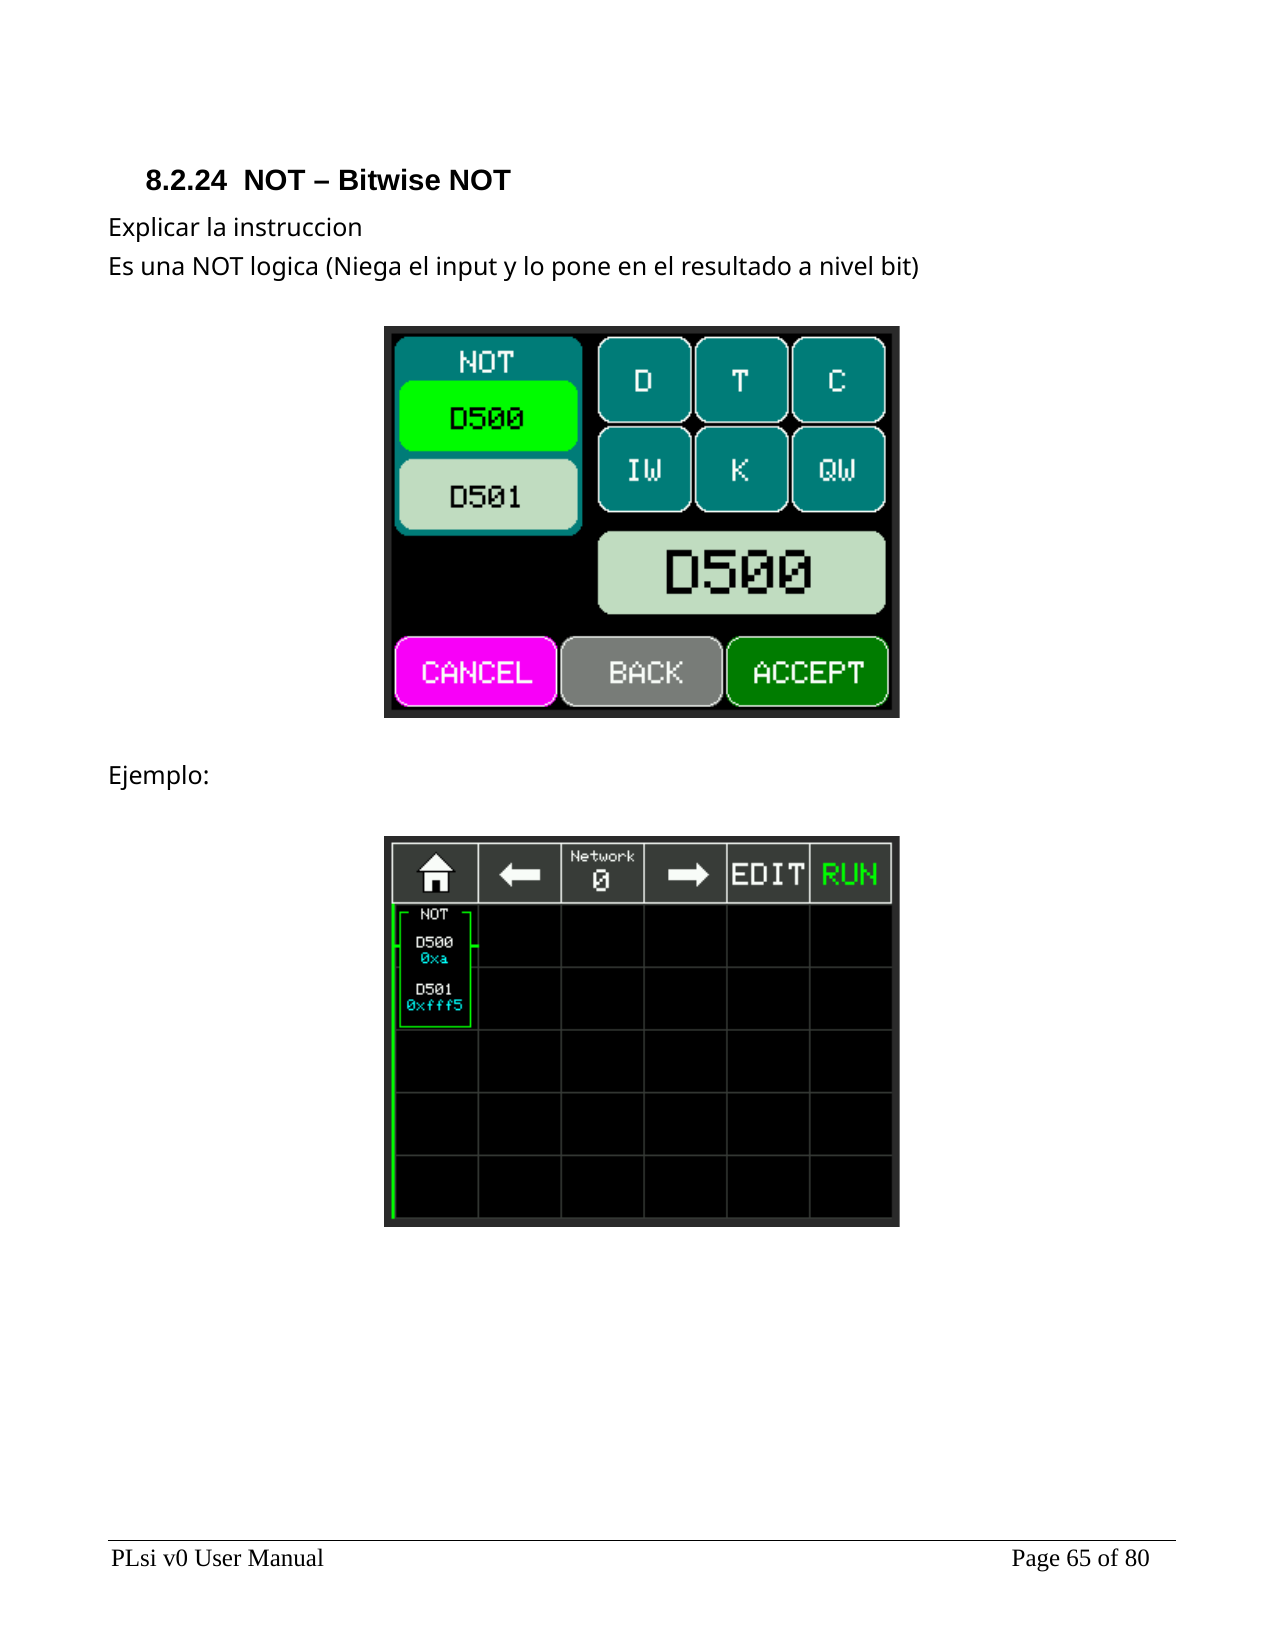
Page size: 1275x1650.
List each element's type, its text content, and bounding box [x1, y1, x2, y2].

subtitle 8.2.24 NOT – Bitwise NOT [145, 163, 1176, 197]
picture [384, 326, 900, 718]
picture [384, 836, 900, 1227]
text Ejemplo: [108, 758, 1176, 792]
text Explicar la instruccion [108, 209, 1176, 243]
text Es una NOT logica (Niega el input y lo pone en el resultado a nivel bit) [108, 248, 1176, 282]
